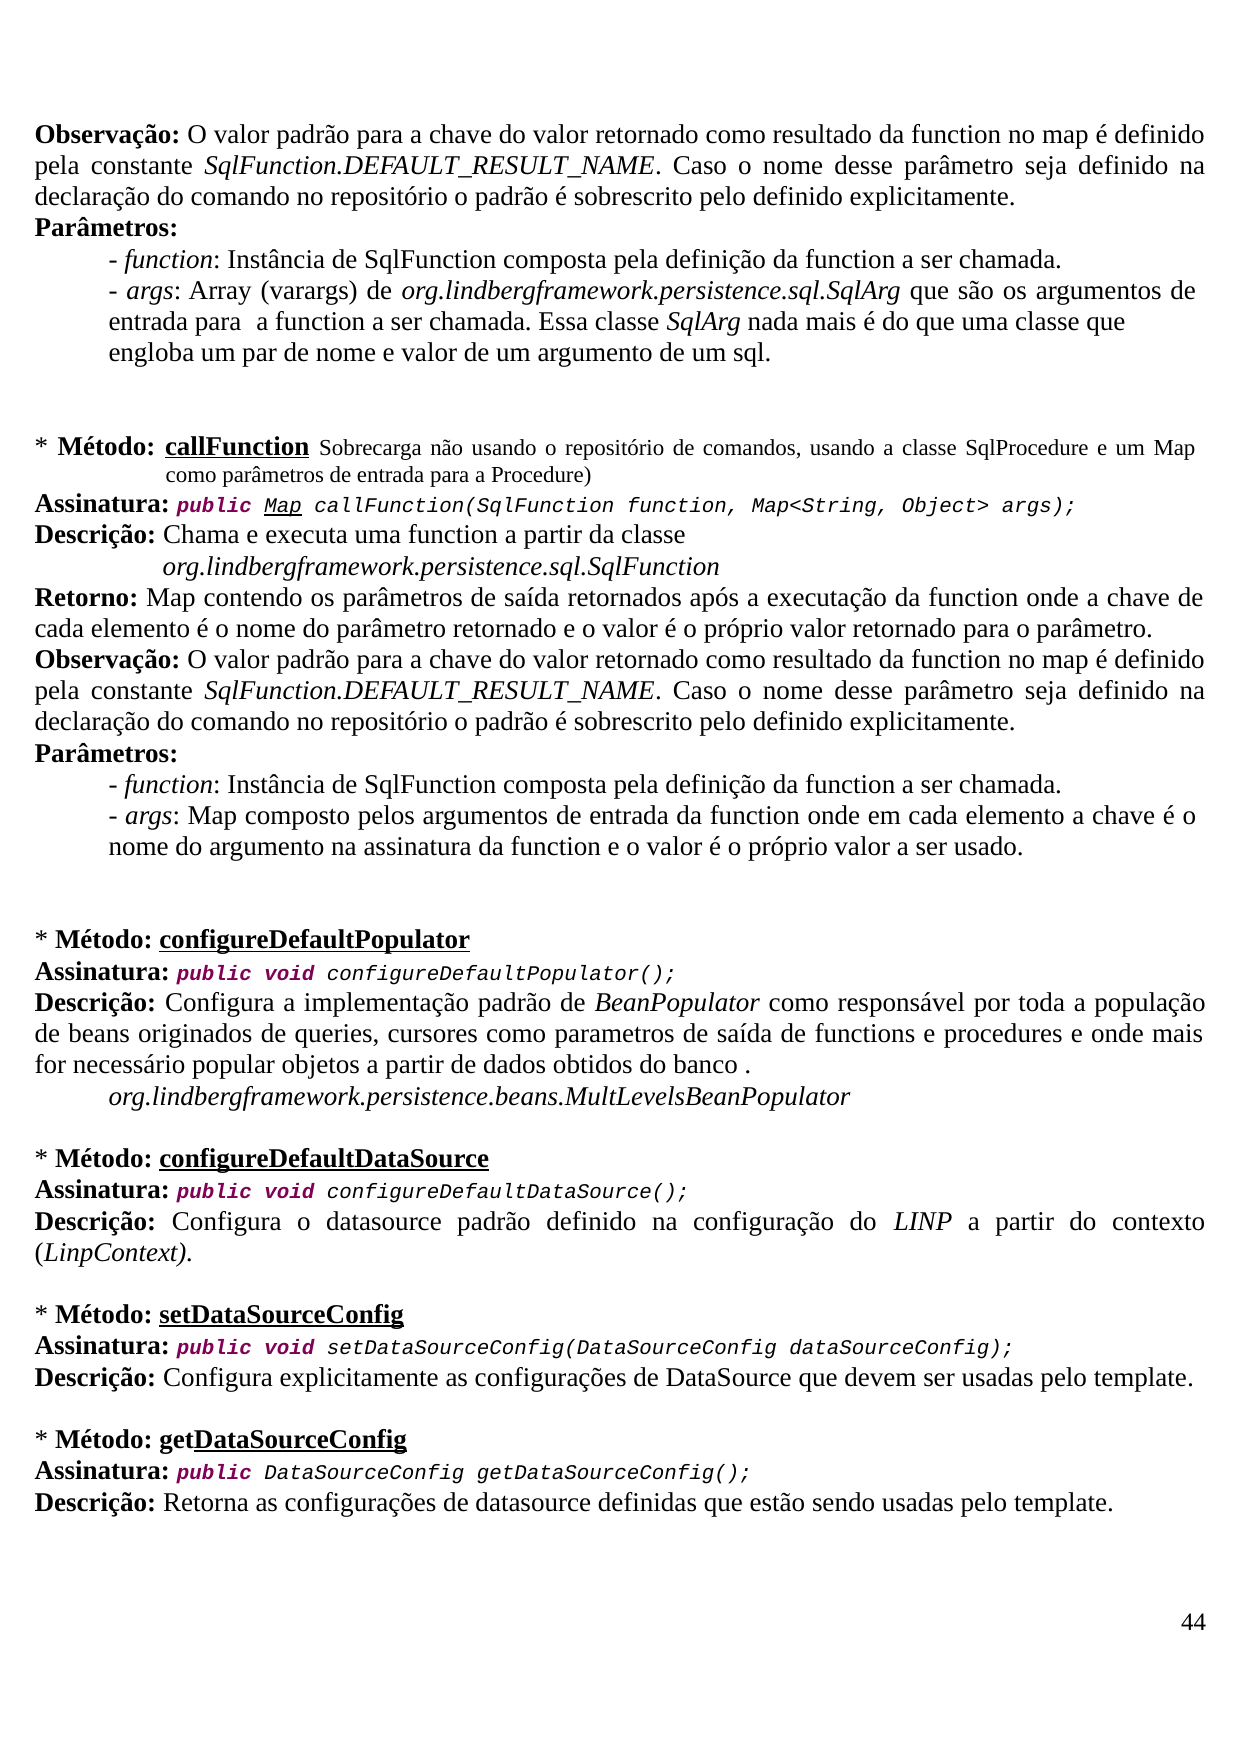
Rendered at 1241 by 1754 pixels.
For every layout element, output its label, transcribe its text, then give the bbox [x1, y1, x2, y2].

text Descrição: Configura a implementação padrão de BeanPopulator como responsável por toda a população de beans originados de queries, cursores como parametros de saída de functions e procedures e onde mais for necessário popular objetos a partir de dados obtidos do banco . [34, 986, 1206, 1080]
text * Método: configureDefaultPopulator [34, 923, 1206, 955]
text Retorno: Map contendo os parâmetros de saída retornados após a executação da function onde a chave de cada elemento é o nome do parâmetro retornado e o valor é o próprio valor retornado para o parâmetro. [34, 581, 1206, 643]
text - args: Array (varargs) de org.lindbergframework.persistence.sql.SqlArg que são os argumentos de entrada para a function a ser chamada. Essa classe SqlArg nada mais é do que uma classe que engloba um par de nome e valor de um argumento de um sql. [34, 274, 1206, 367]
text Parâmetros: [34, 737, 1206, 768]
text Descrição: Configura o datasource padrão definido na configuração do LINP a partir do contexto (LinpContext). [34, 1205, 1206, 1267]
text org.lindbergframework.persistence.sql.SqlFunction [34, 550, 1206, 581]
text Assinatura: public Map callFunction(SqlFunction function, Map<String, Object> args); [34, 487, 1206, 519]
text Descrição: Chama e executa uma function a partir da classe [34, 519, 1206, 550]
text Descrição: Retorna as configurações de datasource definidas que estão sendo usadas pelo template. [34, 1486, 1206, 1517]
text * Método: getDataSourceConfig [34, 1423, 1206, 1454]
text - args: Map composto pelos argumentos de entrada da function onde em cada elemento a chave é o nome do argumento na assinatura da function e o valor é o próprio valor a ser usado. [34, 799, 1206, 861]
text Observação: O valor padrão para a chave do valor retornado como resultado da function no map é definido pela constante SqlFunction.DEFAULT_RESULT_NAME. Caso o nome desse parâmetro seja definido na declaração do comando no repositório o padrão é sobrescrito pelo definido explicitamente. [34, 643, 1206, 737]
text Assinatura: public DataSourceConfig getDataSourceConfig(); [34, 1454, 1206, 1486]
text Descrição: Configura explicitamente as configurações de DataSource que devem ser usadas pelo template. [34, 1361, 1206, 1392]
text * Método: setDataSourceConfig [34, 1298, 1206, 1329]
text Parâmetros: [34, 212, 1206, 243]
text Observação: O valor padrão para a chave do valor retornado como resultado da function no map é definido pela constante SqlFunction.DEFAULT_RESULT_NAME. Caso o nome desse parâmetro seja definido na declaração do comando no repositório o padrão é sobrescrito pelo definido explicitamente. [34, 118, 1206, 212]
text - function: Instância de SqlFunction composta pela definição da function a ser chamada. [34, 768, 1206, 799]
text Assinatura: public void configureDefaultDataSource(); [34, 1173, 1206, 1205]
text Assinatura: public void configureDefaultPopulator(); [34, 955, 1206, 986]
text - function: Instância de SqlFunction composta pela definição da function a ser chamada. [34, 243, 1206, 274]
text * Método: configureDefaultDataSource [34, 1142, 1206, 1173]
text * Método: callFunction Sobrecarga não usando o repositório de comandos, usando a classe SqlProcedure e um Map como parâmetros de entrada para a Procedure) [34, 429, 1206, 487]
text org.lindbergframework.persistence.beans.MultLevelsBeanPopulator [34, 1080, 1206, 1111]
text Assinatura: public void setDataSourceConfig(DataSourceConfig dataSourceConfig); [34, 1329, 1206, 1361]
